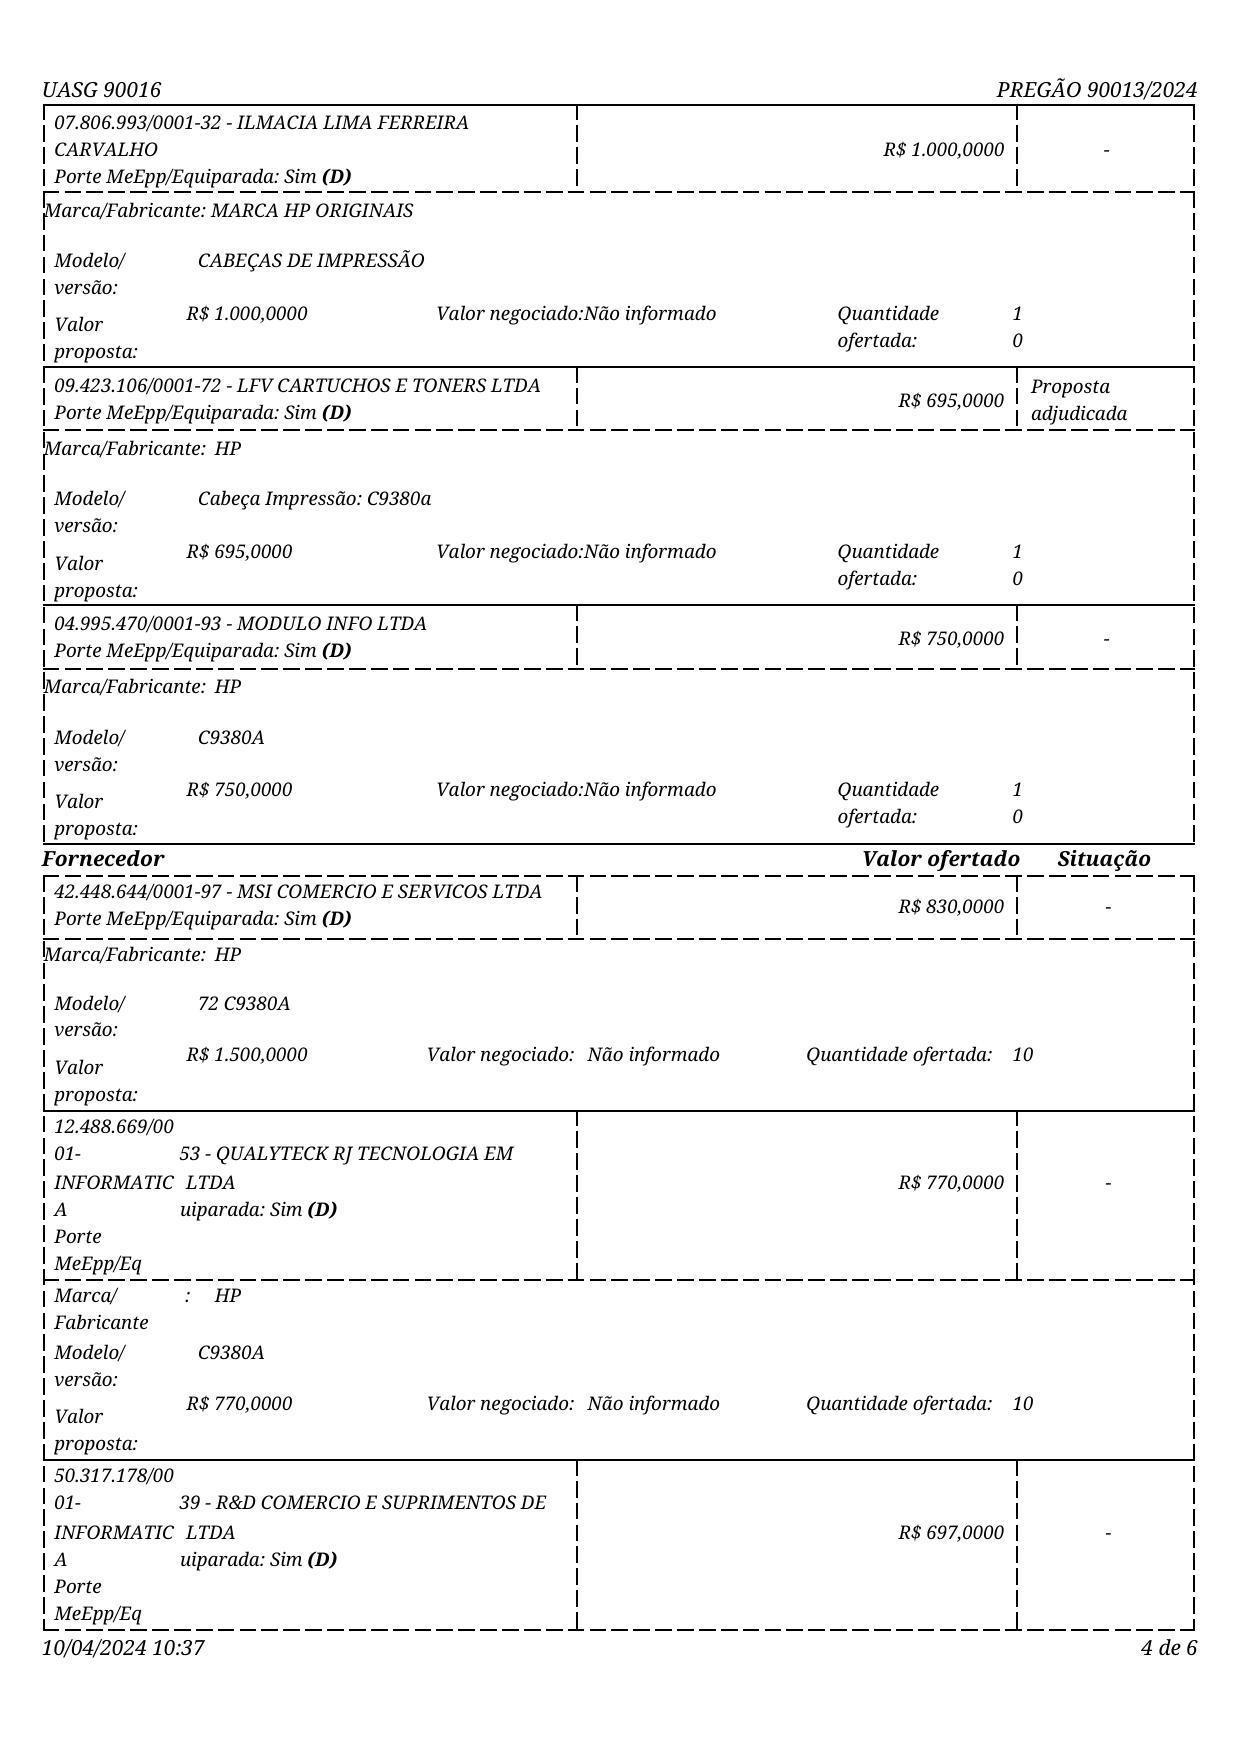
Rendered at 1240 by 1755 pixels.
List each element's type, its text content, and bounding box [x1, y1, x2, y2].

table_cell [577, 106, 837, 191]
table_cell R$ 695,0000 [838, 368, 1017, 429]
table_cell [1068, 1279, 1194, 1338]
table_cell Marca/Fabricante: MARCA HP ORIGINAIS [44, 191, 837, 243]
table_cell [1031, 770, 1194, 842]
text Fornecedor Valor ofertado Situação [42, 844, 1200, 873]
table_cell [788, 1338, 1068, 1387]
table_cell [838, 191, 1031, 243]
table_cell [577, 606, 837, 667]
table_cell [577, 938, 787, 988]
table_cell Modelo/versão: Valor proposta: [44, 1338, 186, 1459]
table_header - [1068, 875, 1194, 937]
table_cell [1068, 1038, 1194, 1109]
table_cell [577, 989, 787, 1037]
table_cell 09.423.106/0001-72 - LFV CARTUCHOS E TONERS LTDA Porte MeEpp/Equiparada: Sim (D) [44, 368, 577, 429]
table_cell [577, 1168, 787, 1279]
table_cell R$ 1.000,0000 Valor negociado: Não informado [186, 294, 837, 366]
table_cell : HP [186, 1279, 577, 1338]
table_cell Cabeça Impressão: C9380a [186, 482, 837, 532]
table_cell 39 - R&D COMERCIO E SUPRIMENTOS DE [186, 1461, 577, 1518]
table_cell [838, 243, 1031, 294]
table_cell - [1068, 1518, 1194, 1628]
table_cell [838, 482, 1031, 532]
table_cell [1017, 368, 1031, 429]
table_cell Marca/Fabricante: HP [44, 429, 837, 482]
table_cell [577, 1112, 787, 1168]
table_cell Quantidade ofertada: [838, 770, 1002, 842]
table_cell 53 - QUALYTECK RJ TECNOLOGIA EM [186, 1112, 577, 1168]
table_cell [1031, 720, 1194, 770]
table_cell 12.488.669/0001- [44, 1112, 186, 1168]
table_cell [1031, 243, 1194, 294]
table_cell 04.995.470/0001-93 - MODULO INFO LTDA Porte MeEpp/Equiparada: Sim (D) [44, 606, 577, 667]
table_cell [1068, 1461, 1194, 1518]
table_cell LTDA uiparada: Sim (D) [186, 1168, 577, 1279]
table_header [1017, 875, 1068, 937]
table_cell [788, 938, 1068, 988]
table_cell [1068, 1387, 1194, 1459]
table_cell - [1031, 606, 1194, 667]
table_cell Não informado [577, 1387, 787, 1459]
table_cell - [1031, 106, 1194, 191]
table_cell [577, 1461, 787, 1518]
table_cell [1031, 191, 1194, 243]
table_cell Quantidade ofertada: [788, 1387, 1002, 1459]
table_cell CABEÇAS DE IMPRESSÃO [186, 243, 837, 294]
table_cell Quantidade ofertada: [838, 294, 1002, 366]
table_cell Marca/Fabricante: HP [44, 938, 577, 988]
table_cell [1068, 938, 1194, 988]
table_cell Modelo/versão: Valor proposta: [44, 482, 186, 604]
table_cell C9380A [186, 1338, 577, 1387]
table_cell [1068, 989, 1194, 1037]
table_cell - [1068, 1168, 1194, 1279]
table_cell R$ 1.000,0000 [838, 106, 1017, 191]
table_cell [788, 989, 1068, 1037]
table_cell 50.317.178/0001- [44, 1461, 186, 1518]
table_cell R$ 1.500,0000 Valor negociado: [186, 1038, 577, 1109]
table_cell Modelo/versão: Valor proposta: [44, 989, 186, 1109]
table_cell 10 [1002, 1038, 1068, 1109]
table_cell Proposta adjudicada [1031, 368, 1194, 429]
table_cell [577, 1518, 787, 1628]
table_cell [1017, 106, 1031, 191]
table_cell Modelo/versão: Valor proposta: [44, 720, 186, 842]
table_cell [1031, 532, 1194, 604]
table_cell R$ 697,0000 [788, 1518, 1017, 1628]
table_cell INFORMATICA Porte MeEpp/Eq [44, 1168, 186, 1279]
table_cell LTDA uiparada: Sim (D) [186, 1518, 577, 1628]
table_cell C9380A [186, 720, 837, 770]
table_cell 10 [1002, 1387, 1068, 1459]
table_cell [788, 1279, 1068, 1338]
table_cell 72 C9380A [186, 989, 577, 1037]
table_cell [788, 1461, 1017, 1518]
table_cell INFORMATICA Porte MeEpp/Eq [44, 1518, 186, 1628]
table_cell [1017, 1168, 1068, 1279]
table_cell Quantidade ofertada: [838, 532, 1002, 604]
table_cell 10 [1002, 770, 1031, 842]
table_cell [1017, 1518, 1068, 1628]
table_cell Quantidade ofertada: [788, 1038, 1002, 1109]
table_cell [1017, 1112, 1068, 1168]
table_cell [838, 429, 1031, 482]
table_cell Modelo/versão: Valor proposta: [44, 243, 186, 366]
table_cell [1068, 1112, 1194, 1168]
table_cell [788, 1112, 1017, 1168]
table_cell [838, 720, 1031, 770]
table_cell [1068, 1338, 1194, 1387]
table_cell [577, 1338, 787, 1387]
table_cell [1031, 294, 1194, 366]
table_cell Marca/Fabricante: HP [44, 668, 837, 720]
table_cell R$ 770,0000 Valor negociado: [186, 1387, 577, 1459]
table_cell [1031, 482, 1194, 532]
table_header [577, 875, 787, 937]
table_cell [1017, 606, 1031, 667]
table_header 42.448.644/0001-97 - MSI COMERCIO E SERVICOS LTDA Porte MeEpp/Equiparada: Sim (D) [44, 875, 577, 937]
table_cell [1017, 1461, 1068, 1518]
table_header R$ 830,0000 [788, 875, 1017, 937]
table_cell [577, 368, 837, 429]
table_cell 10 [1002, 294, 1031, 366]
table_cell Não informado [577, 1038, 787, 1109]
table_cell [838, 668, 1031, 720]
table_cell R$ 750,0000 Valor negociado: Não informado [186, 770, 837, 842]
table_cell [1031, 668, 1194, 720]
table_cell R$ 770,0000 [788, 1168, 1017, 1279]
table_cell 07.806.993/0001-32 - ILMACIA LIMA FERREIRA CARVALHO Porte MeEpp/Equiparada: Sim (D) [44, 106, 577, 191]
table_cell Marca/Fabricante [44, 1279, 186, 1338]
table_cell [577, 1279, 787, 1338]
table_cell [1031, 429, 1194, 482]
table_cell 10 [1002, 532, 1031, 604]
table_cell R$ 695,0000 Valor negociado: Não informado [186, 532, 837, 604]
table_cell R$ 750,0000 [838, 606, 1017, 667]
